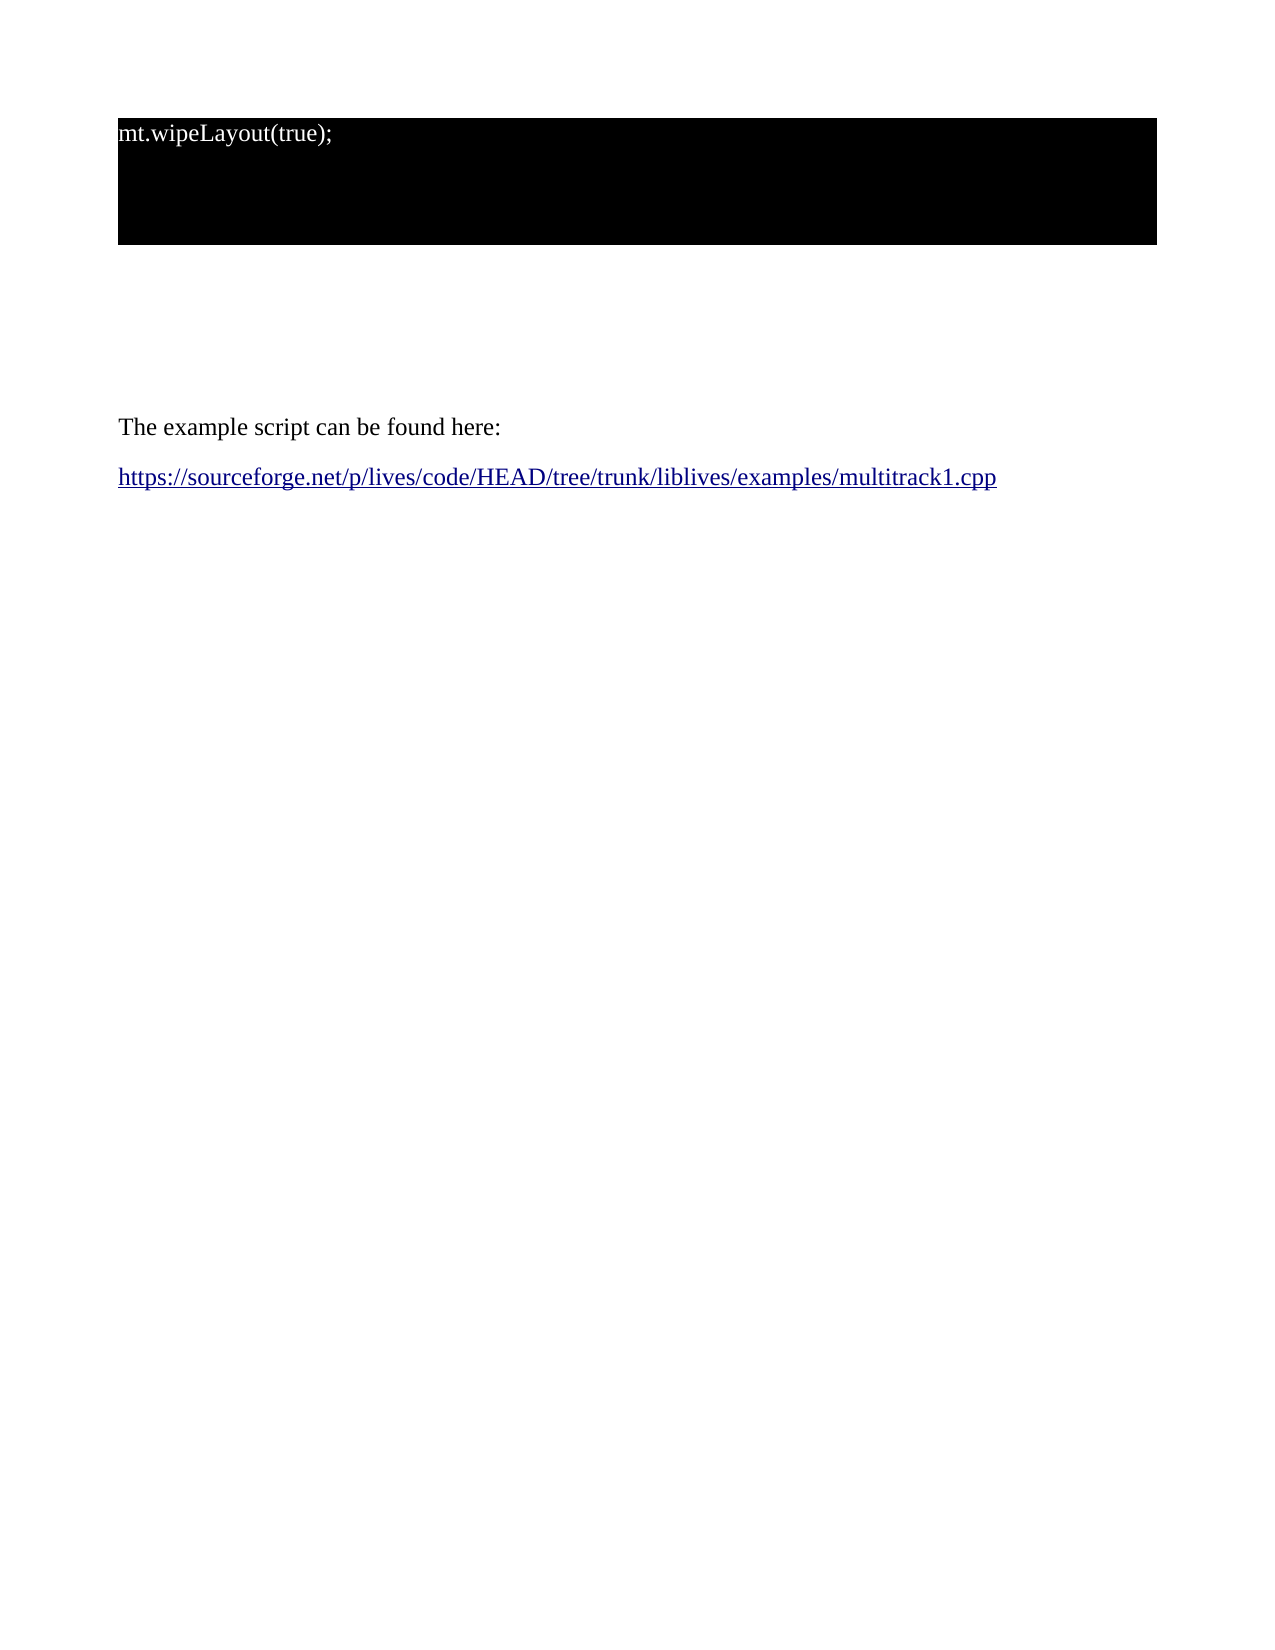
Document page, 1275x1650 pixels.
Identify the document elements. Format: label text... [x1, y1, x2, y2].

text mt.wipeLayout(true); [118, 118, 1157, 147]
text https://sourceforge.net/p/lives/code/HEAD/tree/trunk/liblives/examples/multitrack1.cpp [118, 462, 1157, 490]
text The example script can be found here: [118, 412, 1157, 441]
